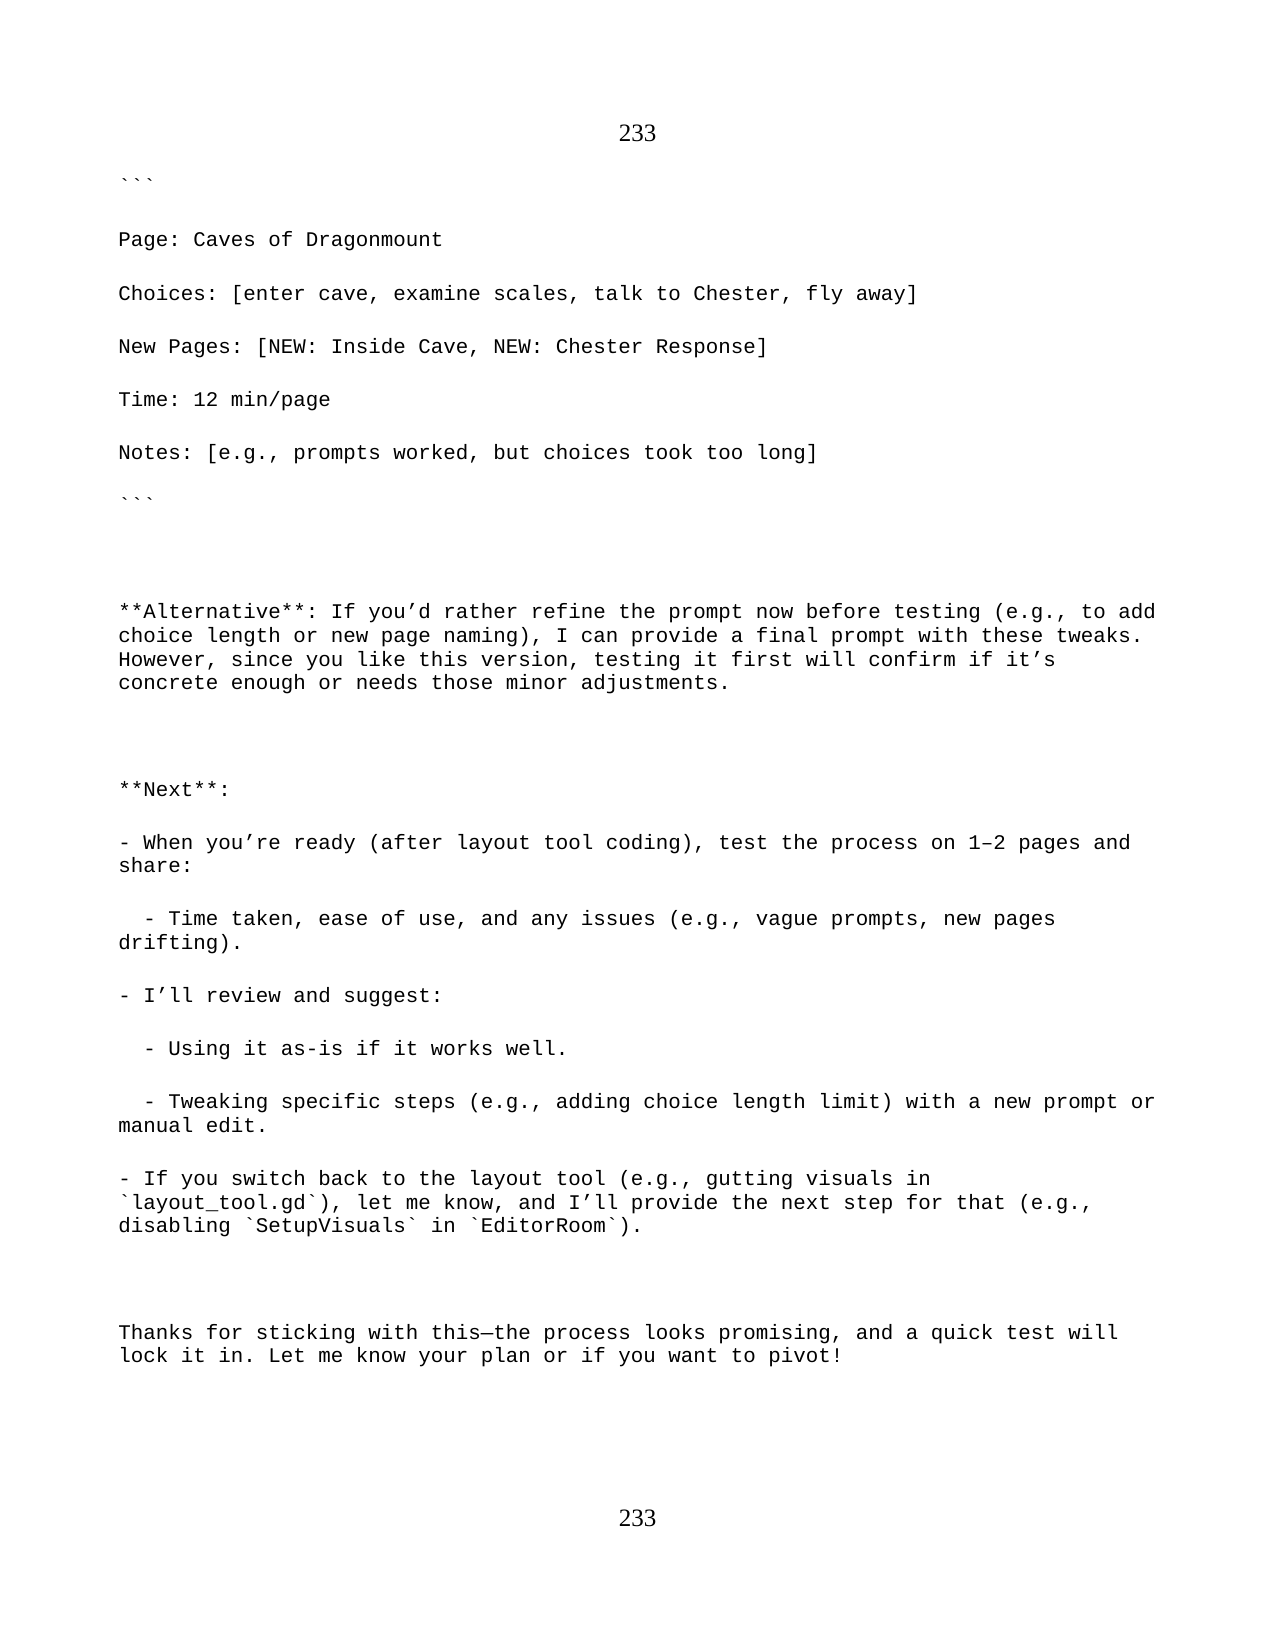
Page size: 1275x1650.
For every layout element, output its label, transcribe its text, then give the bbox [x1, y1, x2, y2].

text Choices: [enter cave, examine scales, talk to Chester, fly away] [118, 283, 1157, 306]
text - If you switch back to the layout tool (e.g., gutting visuals in `layout_tool.gd`), let me know, and I’ll provide the next step for that (e.g., disabling `SetupVisuals` in `EditorRoom`). [118, 1168, 1157, 1239]
text - Using it as-is if it works well. [118, 1038, 1157, 1062]
text - I’ll review and suggest: [118, 985, 1157, 1009]
text Thanks for sticking with this—the process looks promising, and a quick test will lock it in. Let me know your plan or if you want to pivot! [118, 1322, 1157, 1369]
text New Pages: [NEW: Inside Cave, NEW: Chester Response] [118, 336, 1157, 359]
text Notes: [e.g., prompts worked, but choices took too long] [118, 442, 1157, 466]
text **Next**: [118, 778, 1157, 802]
text Time: 12 min/page [118, 389, 1157, 412]
text - Time taken, ease of use, and any issues (e.g., vague prompts, new pages drifting). [118, 908, 1157, 956]
text Page: Caves of Dragonmount [118, 229, 1157, 253]
text **Alternative**: If you’d rather refine the prompt now before testing (e.g., to add choice length or new page naming), I can provide a final prompt with these tweaks. However, since you like this version, testing it first will confirm if it’s concrete enough or needs those minor adjustments. [118, 601, 1157, 696]
text - Tweaking specific steps (e.g., adding choice length limit) with a new prompt or manual edit. [118, 1091, 1157, 1139]
text - When you’re ready (after layout tool coding), test the process on 1–2 pages and share: [118, 832, 1157, 879]
text ``` [118, 495, 1157, 519]
text ``` [118, 176, 1157, 200]
